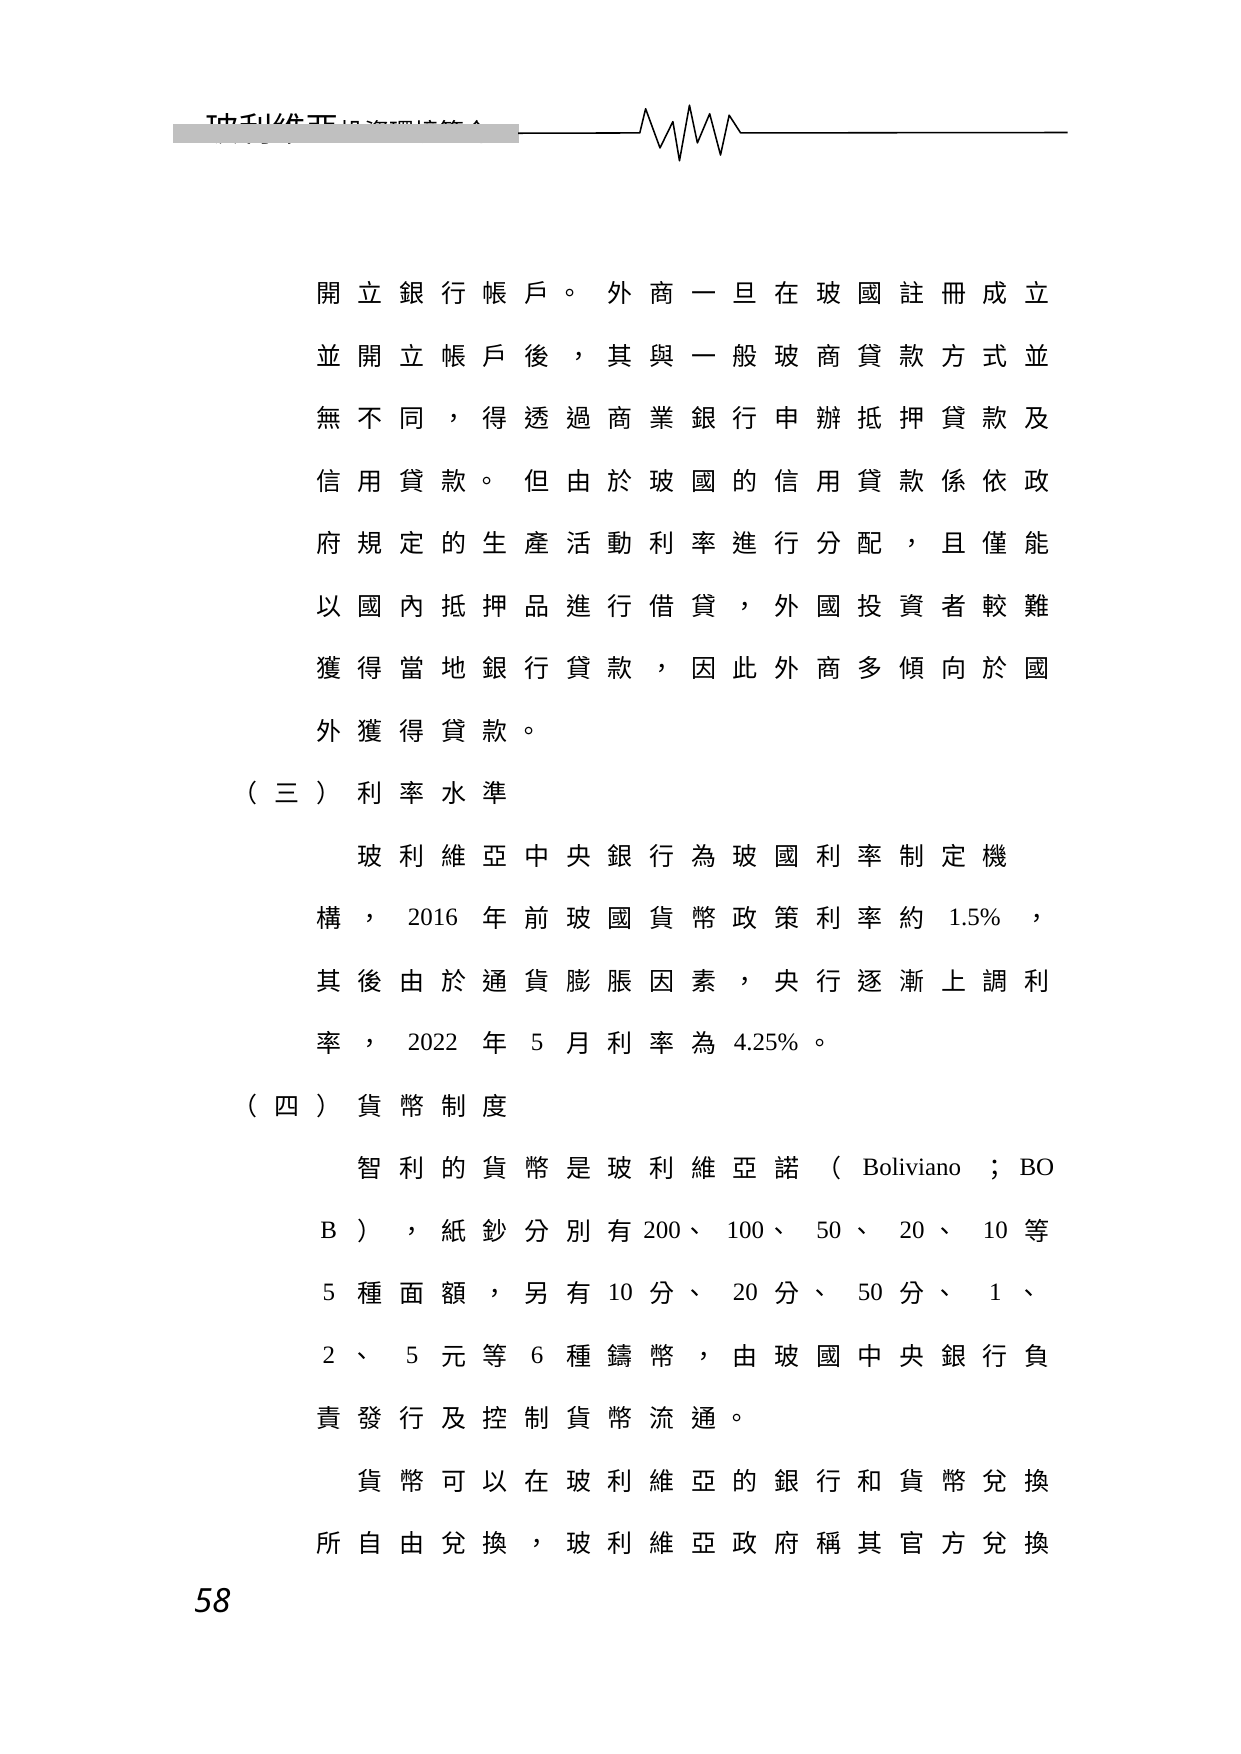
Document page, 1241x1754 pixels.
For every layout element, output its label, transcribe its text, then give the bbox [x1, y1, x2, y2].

text （四）貨幣制度 [207, 1063, 1058, 1125]
text 貨幣可以在玻利維亞的銀行和貨幣兌換所自由兌換，玻利維亞政府稱其官方兌換 [281, 1438, 1058, 1563]
text （三）利率水準 [207, 750, 1058, 813]
text 開立銀行帳戶。外商一旦在玻國註冊成立並開立帳戶後，其與一般玻商貸款方式並無不同，得透過商業銀行申辦抵押貸款及信用貸款。但由於玻國的信用貸款係依政府規定的生產活動利率進行分配，且僅能以國內抵押品進行借貸，外國投資者較難獲得當地銀行貸款，因此外商多傾向於國外獲得貸款。 [281, 250, 1058, 750]
text 智利的貨幣是玻利維亞諾（Boliviano；BOB），紙鈔分別有200、100、50、20、10等5種面額，另有10分、20分、50分、1、2、5元等6種鑄幣，由玻國中央銀行負責發行及控制貨幣流通。 [281, 1125, 1058, 1438]
text 玻利維亞中央銀行為玻國利率制定機構，2016年前玻國貨幣政策利率約1.5%，其後由於通貨膨脹因素，央行逐漸上調利率，2022年5月利率為4.25%。 [281, 813, 1058, 1063]
